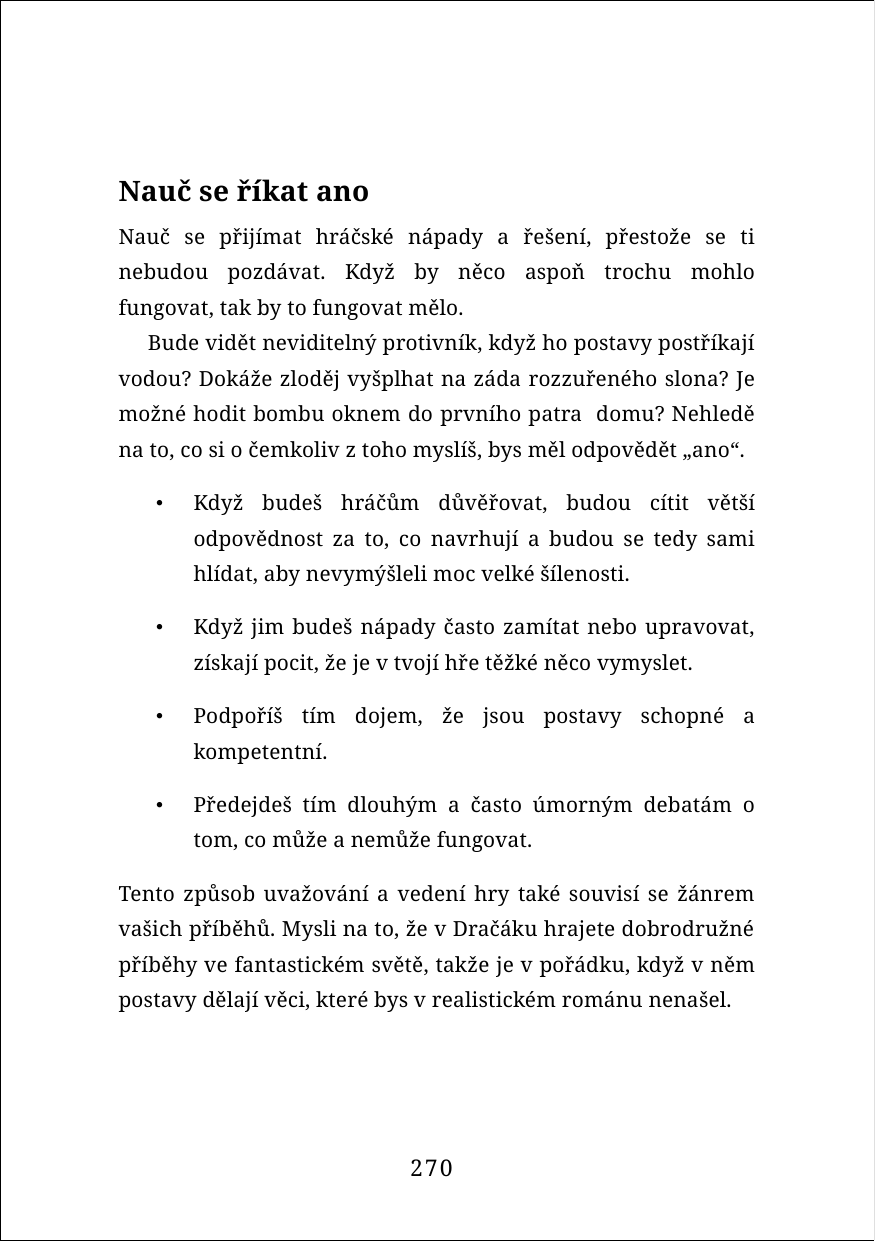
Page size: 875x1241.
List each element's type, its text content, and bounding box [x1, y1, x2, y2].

list Když jim budeš nápady často zamítat nebo upravovat, získají pocit, že je v tvojí hře těžké něco vymyslet. [156, 612, 756, 676]
text Nauč se přijímat hráčské nápady a řešení, přestože se ti nebudou pozdávat. Když by něco aspoň trochu mohlo fungovat, tak by to fungovat mělo. Bude vidět neviditelný protivník, když ho postavy postříkají vodou? Dokáže zloděj vyšplhat na záda rozzuřeného slona? Je možné hodit bombu oknem do prvního patra domu? Nehledě na to, co si o čemkoliv z toho myslíš, bys měl odpovědět „ano“. [118, 222, 756, 463]
list Předejdeš tím dlouhým a často úmorným debatám o tom, co může a nemůže fungovat. [156, 790, 756, 854]
list Podpoříš tím dojem, že jsou postavy schopné a kompetentní. [156, 701, 756, 765]
list Když budeš hráčům důvěřovat, budou cítit větší odpovědnost za to, co navrhují a budou se tedy sami hlídat, aby nevymýšleli moc velké šílenosti. [156, 488, 756, 588]
subtitle Nauč se říkat ano [118, 172, 756, 210]
text Tento způsob uvažování a vedení hry také souvisí se žánrem vašich příběhů. Mysli na to, že v Dračáku hrajete dobrodružné příběhy ve fantastickém světě, takže je v pořádku, když v něm postavy dělají věci, které bys v realistickém románu nenašel. [118, 879, 756, 1014]
